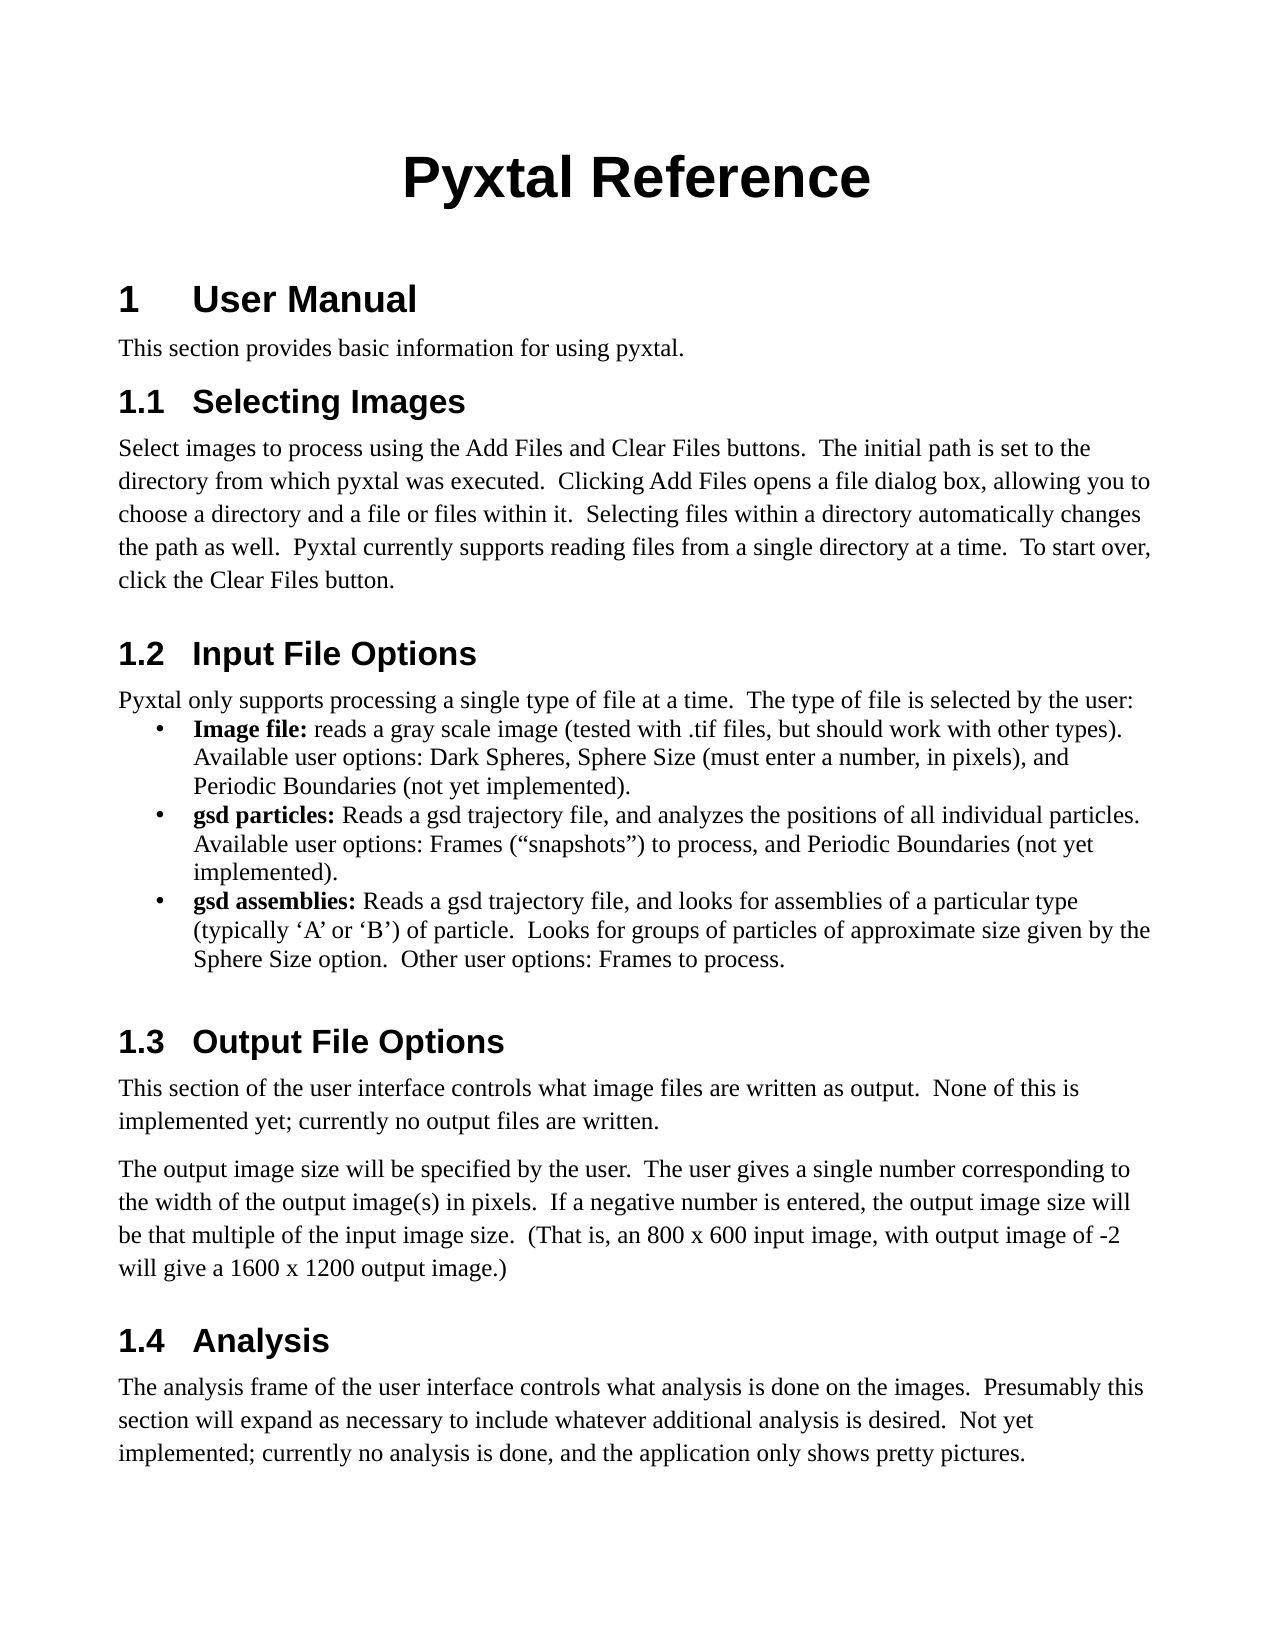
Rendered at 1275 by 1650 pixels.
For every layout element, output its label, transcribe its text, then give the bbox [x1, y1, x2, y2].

text Select images to process using the Add Files and Clear Files buttons. The initial path is set to the directory from which pyxtal was executed. Clicking Add Files opens a file dialog box, allowing you to choose a directory and a file or files within it. Selecting files within a directory automatically changes the path as well. Pyxtal currently supports reading files from a single directory at a time. To start over, click the Clear Files button. [118, 433, 1157, 594]
list Image file: reads a gray scale image (tested with .tif files, but should work with other types). Available user options: Dark Spheres, Sphere Size (must enter a number, in pixels), and Periodic Boundaries (not yet implemented). [156, 714, 1157, 800]
subtitle Analysis [118, 1321, 1157, 1360]
text This section provides basic information for using pyxtal. [118, 333, 1157, 361]
list gsd particles: Reads a gsd trajectory file, and analyzes the positions of all individual particles. Available user options: Frames (“snapshots”) to process, and Periodic Boundaries (not yet implemented). [156, 800, 1157, 886]
text This section of the user interface controls what image files are written as output. None of this is implemented yet; currently no output files are written. [118, 1073, 1157, 1135]
subtitle Input File Options [118, 634, 1157, 672]
subtitle Output File Options [118, 1022, 1157, 1061]
text The output image size will be specified by the user. The user gives a single number corresponding to the width of the output image(s) in pixels. If a negative number is entered, the output image size will be that multiple of the input image size. (That is, an 800 x 600 input image, with output image of -2 will give a 1600 x 1200 output image.) [118, 1154, 1157, 1282]
text The analysis frame of the user interface controls what analysis is done on the images. Presumably this section will expand as necessary to include whatever additional analysis is desired. Not yet implemented; currently no analysis is done, and the application only shows pretty pictures. [118, 1372, 1157, 1467]
subtitle Selecting Images [118, 382, 1157, 421]
title Pyxtal Reference [118, 143, 1157, 210]
list gsd assemblies: Reads a gsd trajectory file, and looks for assemblies of a particular type (typically ‘A’ or ‘B’) of particle. Looks for groups of particles of approximate size given by the Sphere Size option. Other user options: Frames to process. [156, 886, 1157, 972]
text Pyxtal only supports processing a single type of file at a time. The type of file is selected by the user: [118, 685, 1157, 714]
subtitle User Manual [118, 276, 1157, 320]
